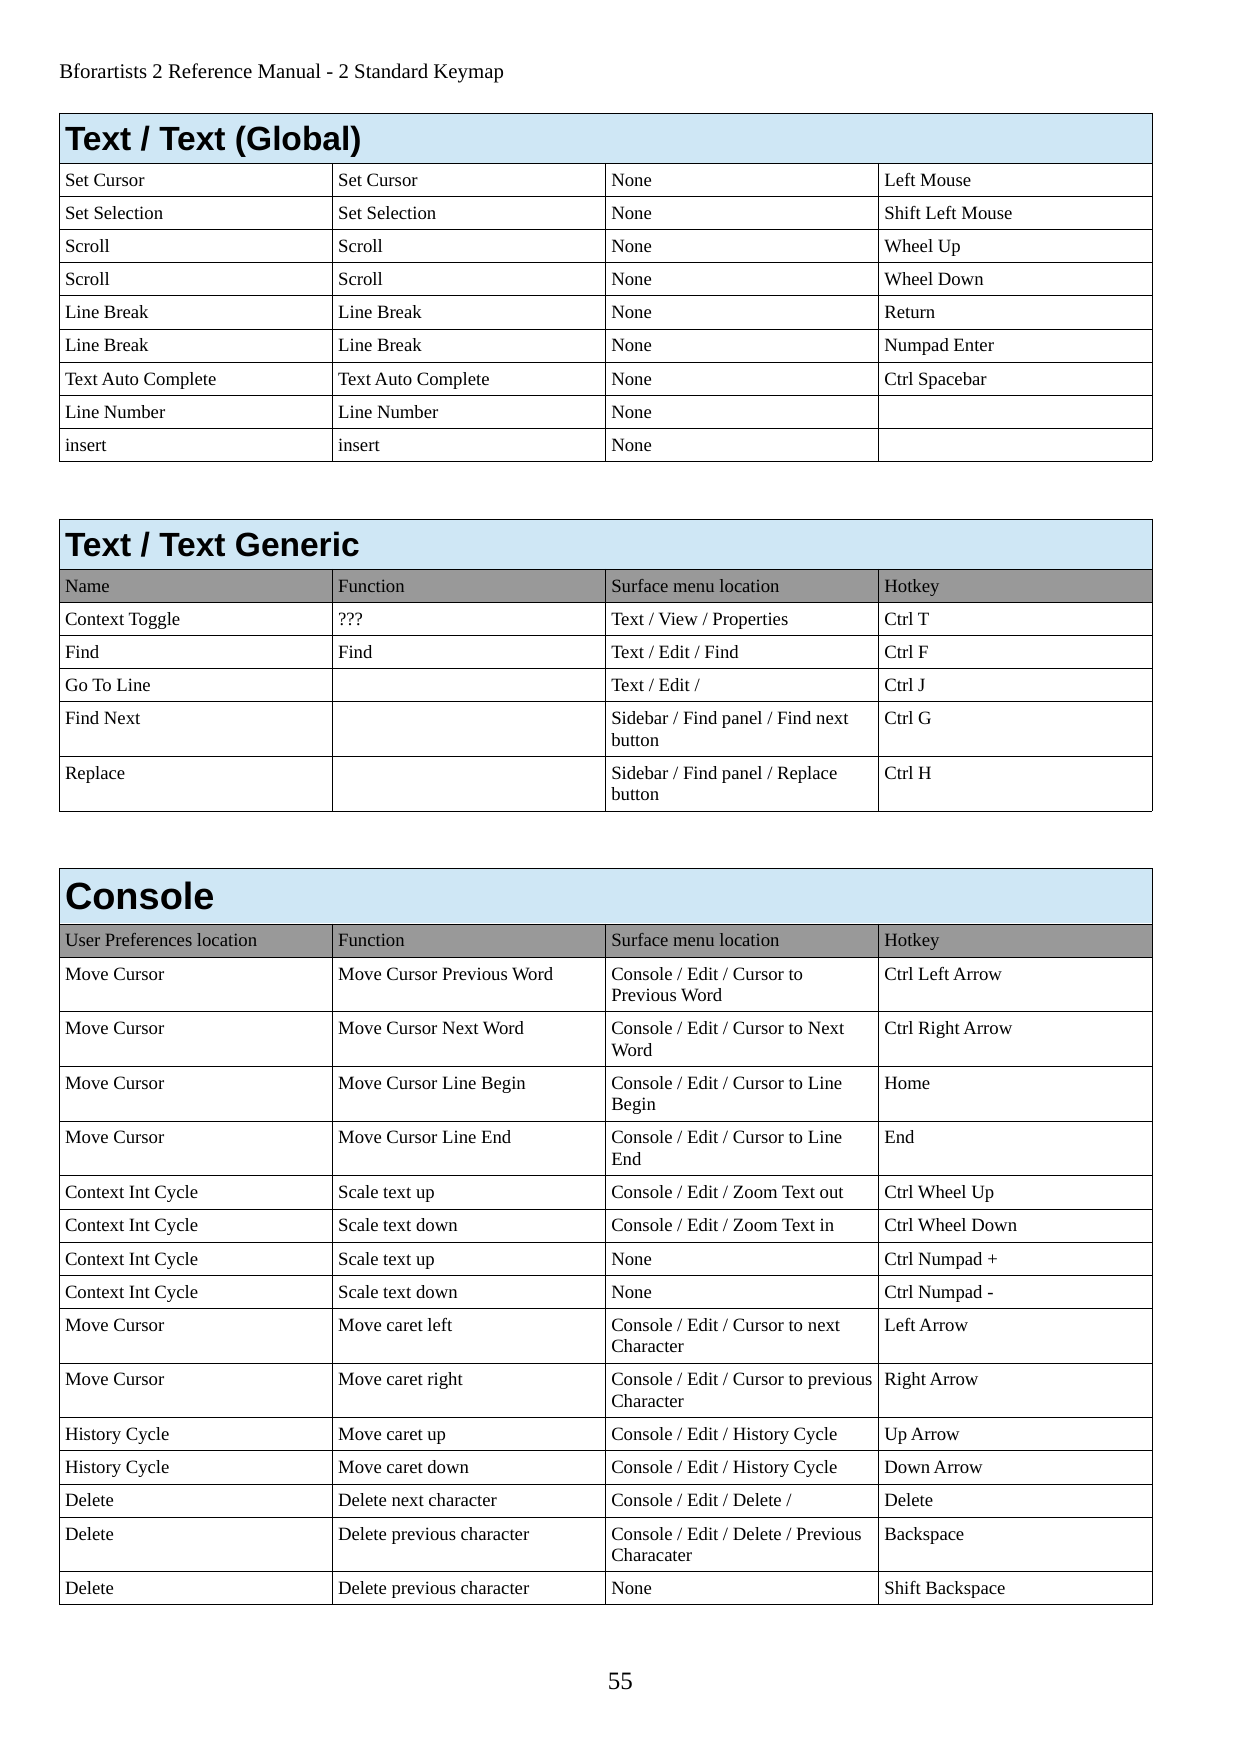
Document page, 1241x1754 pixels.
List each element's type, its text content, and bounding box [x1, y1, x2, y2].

table_cell Console / Edit / Cursor to previous Character [606, 1364, 878, 1417]
table_cell Text Auto Complete [333, 363, 605, 395]
table_cell Context Int Cycle [60, 1276, 332, 1308]
table_cell Wheel Up [879, 230, 1152, 262]
table_cell Find [60, 636, 332, 668]
table_cell Move Cursor [60, 1309, 332, 1362]
table_cell Ctrl Spacebar [879, 363, 1152, 395]
table_cell Console / Edit / Cursor to Line Begin [606, 1067, 878, 1121]
table_cell Context Int Cycle [60, 1210, 332, 1242]
table_cell Ctrl H [879, 757, 1152, 811]
table_cell Set Cursor [333, 164, 605, 196]
table_cell None [606, 1276, 878, 1308]
table_cell None [606, 263, 878, 295]
table_cell User Preferences location [60, 925, 332, 957]
table_cell Text / Edit / [606, 669, 878, 701]
table_cell Delete [60, 1572, 332, 1604]
table_cell Context Int Cycle [60, 1176, 332, 1208]
table_cell None [606, 363, 878, 395]
table_cell Move Cursor Previous Word [333, 958, 605, 1011]
table_cell Line Number [60, 396, 332, 428]
table_cell Sidebar / Find panel / Find next button [606, 702, 878, 756]
table_cell Ctrl Right Arrow [879, 1012, 1152, 1066]
table_header Text / Text Generic [60, 520, 1152, 569]
table_cell Ctrl Numpad + [879, 1243, 1152, 1275]
table_cell End [879, 1122, 1152, 1175]
table_cell Console / Edit / Cursor to next Character [606, 1309, 878, 1362]
table_cell [333, 757, 605, 811]
table_cell None [606, 230, 878, 262]
table_cell Line Number [333, 396, 605, 428]
table_header Console [60, 869, 1152, 923]
table_cell Down Arrow [879, 1451, 1152, 1483]
table_cell Line Break [60, 330, 332, 362]
table_cell None [606, 164, 878, 196]
table_cell Scale text up [333, 1243, 605, 1275]
table_cell Name [60, 570, 332, 602]
table_cell Delete next character [333, 1485, 605, 1517]
table_cell Move caret down [333, 1451, 605, 1483]
table_cell Console / Edit / Delete / Previous Characater [606, 1518, 878, 1571]
table_cell Ctrl Left Arrow [879, 958, 1152, 1011]
table_cell Hotkey [879, 925, 1152, 957]
table_cell Surface menu location [606, 925, 878, 957]
table_cell Text / Edit / Find [606, 636, 878, 668]
table_cell Ctrl G [879, 702, 1152, 756]
table_cell Scale text up [333, 1176, 605, 1208]
table_cell Scale text down [333, 1276, 605, 1308]
table_cell Context Toggle [60, 603, 332, 635]
table_cell Move Cursor Next Word [333, 1012, 605, 1066]
table_cell Home [879, 1067, 1152, 1121]
table_cell Go To Line [60, 669, 332, 701]
table_cell [879, 429, 1152, 461]
table_cell None [606, 1572, 878, 1604]
table_cell ??? [333, 603, 605, 635]
table_cell History Cycle [60, 1418, 332, 1450]
table_cell Move Cursor [60, 1067, 332, 1121]
table_cell Function [333, 570, 605, 602]
table_cell Shift Left Mouse [879, 197, 1152, 229]
table_cell Move Cursor [60, 1364, 332, 1417]
table_cell Scroll [60, 230, 332, 262]
table_cell Move caret right [333, 1364, 605, 1417]
table_cell None [606, 330, 878, 362]
table_cell None [606, 197, 878, 229]
table_cell Console / Edit / Cursor to Next Word [606, 1012, 878, 1066]
table_cell Set Selection [60, 197, 332, 229]
table_cell Numpad Enter [879, 330, 1152, 362]
table_cell Shift Backspace [879, 1572, 1152, 1604]
table_cell Surface menu location [606, 570, 878, 602]
table_cell Line Break [333, 296, 605, 328]
table_cell None [606, 396, 878, 428]
table_cell Right Arrow [879, 1364, 1152, 1417]
table_cell Move caret left [333, 1309, 605, 1362]
table_cell Ctrl Wheel Up [879, 1176, 1152, 1208]
table_cell Ctrl F [879, 636, 1152, 668]
table_cell insert [333, 429, 605, 461]
table_cell Console / Edit / History Cycle [606, 1451, 878, 1483]
table_cell Console / Edit / Cursor to Line End [606, 1122, 878, 1175]
table_cell Ctrl Wheel Down [879, 1210, 1152, 1242]
table_cell Delete previous character [333, 1518, 605, 1571]
table_cell Ctrl J [879, 669, 1152, 701]
table_cell Move Cursor Line Begin [333, 1067, 605, 1121]
table_cell Find [333, 636, 605, 668]
table_cell Text Auto Complete [60, 363, 332, 395]
table_cell Move Cursor [60, 1012, 332, 1066]
table_cell Scroll [333, 230, 605, 262]
table_cell Ctrl Numpad - [879, 1276, 1152, 1308]
table_cell Console / Edit / History Cycle [606, 1418, 878, 1450]
table_cell None [606, 429, 878, 461]
table_cell Left Arrow [879, 1309, 1152, 1362]
table_cell Replace [60, 757, 332, 811]
table_cell Wheel Down [879, 263, 1152, 295]
table_cell [333, 702, 605, 756]
table_header Text / Text (Global) [60, 114, 1152, 163]
table_cell Scroll [333, 263, 605, 295]
table_cell Console / Edit / Zoom Text out [606, 1176, 878, 1208]
table_cell Ctrl T [879, 603, 1152, 635]
table_cell Delete [879, 1485, 1152, 1517]
table_cell Hotkey [879, 570, 1152, 602]
table_cell Delete [60, 1485, 332, 1517]
table_cell Up Arrow [879, 1418, 1152, 1450]
table_cell Move Cursor Line End [333, 1122, 605, 1175]
table_cell Line Break [60, 296, 332, 328]
table_cell [879, 396, 1152, 428]
table_cell Text / View / Properties [606, 603, 878, 635]
table_cell insert [60, 429, 332, 461]
table_cell Find Next [60, 702, 332, 756]
table_cell None [606, 296, 878, 328]
table_cell Move Cursor [60, 958, 332, 1011]
table_cell Set Cursor [60, 164, 332, 196]
table_cell History Cycle [60, 1451, 332, 1483]
table_cell Delete [60, 1518, 332, 1571]
table_cell None [606, 1243, 878, 1275]
table_cell Backspace [879, 1518, 1152, 1571]
table_cell Move caret up [333, 1418, 605, 1450]
table_cell Scale text down [333, 1210, 605, 1242]
table_cell Scroll [60, 263, 332, 295]
table_cell Function [333, 925, 605, 957]
table_cell Return [879, 296, 1152, 328]
table_cell Console / Edit / Delete / [606, 1485, 878, 1517]
table_cell Left Mouse [879, 164, 1152, 196]
table_cell Context Int Cycle [60, 1243, 332, 1275]
table_cell [333, 669, 605, 701]
table_cell Delete previous character [333, 1572, 605, 1604]
table_cell Console / Edit / Zoom Text in [606, 1210, 878, 1242]
table_cell Line Break [333, 330, 605, 362]
table_cell Console / Edit / Cursor to Previous Word [606, 958, 878, 1011]
table_cell Sidebar / Find panel / Replace button [606, 757, 878, 811]
table_cell Move Cursor [60, 1122, 332, 1175]
table_cell Set Selection [333, 197, 605, 229]
